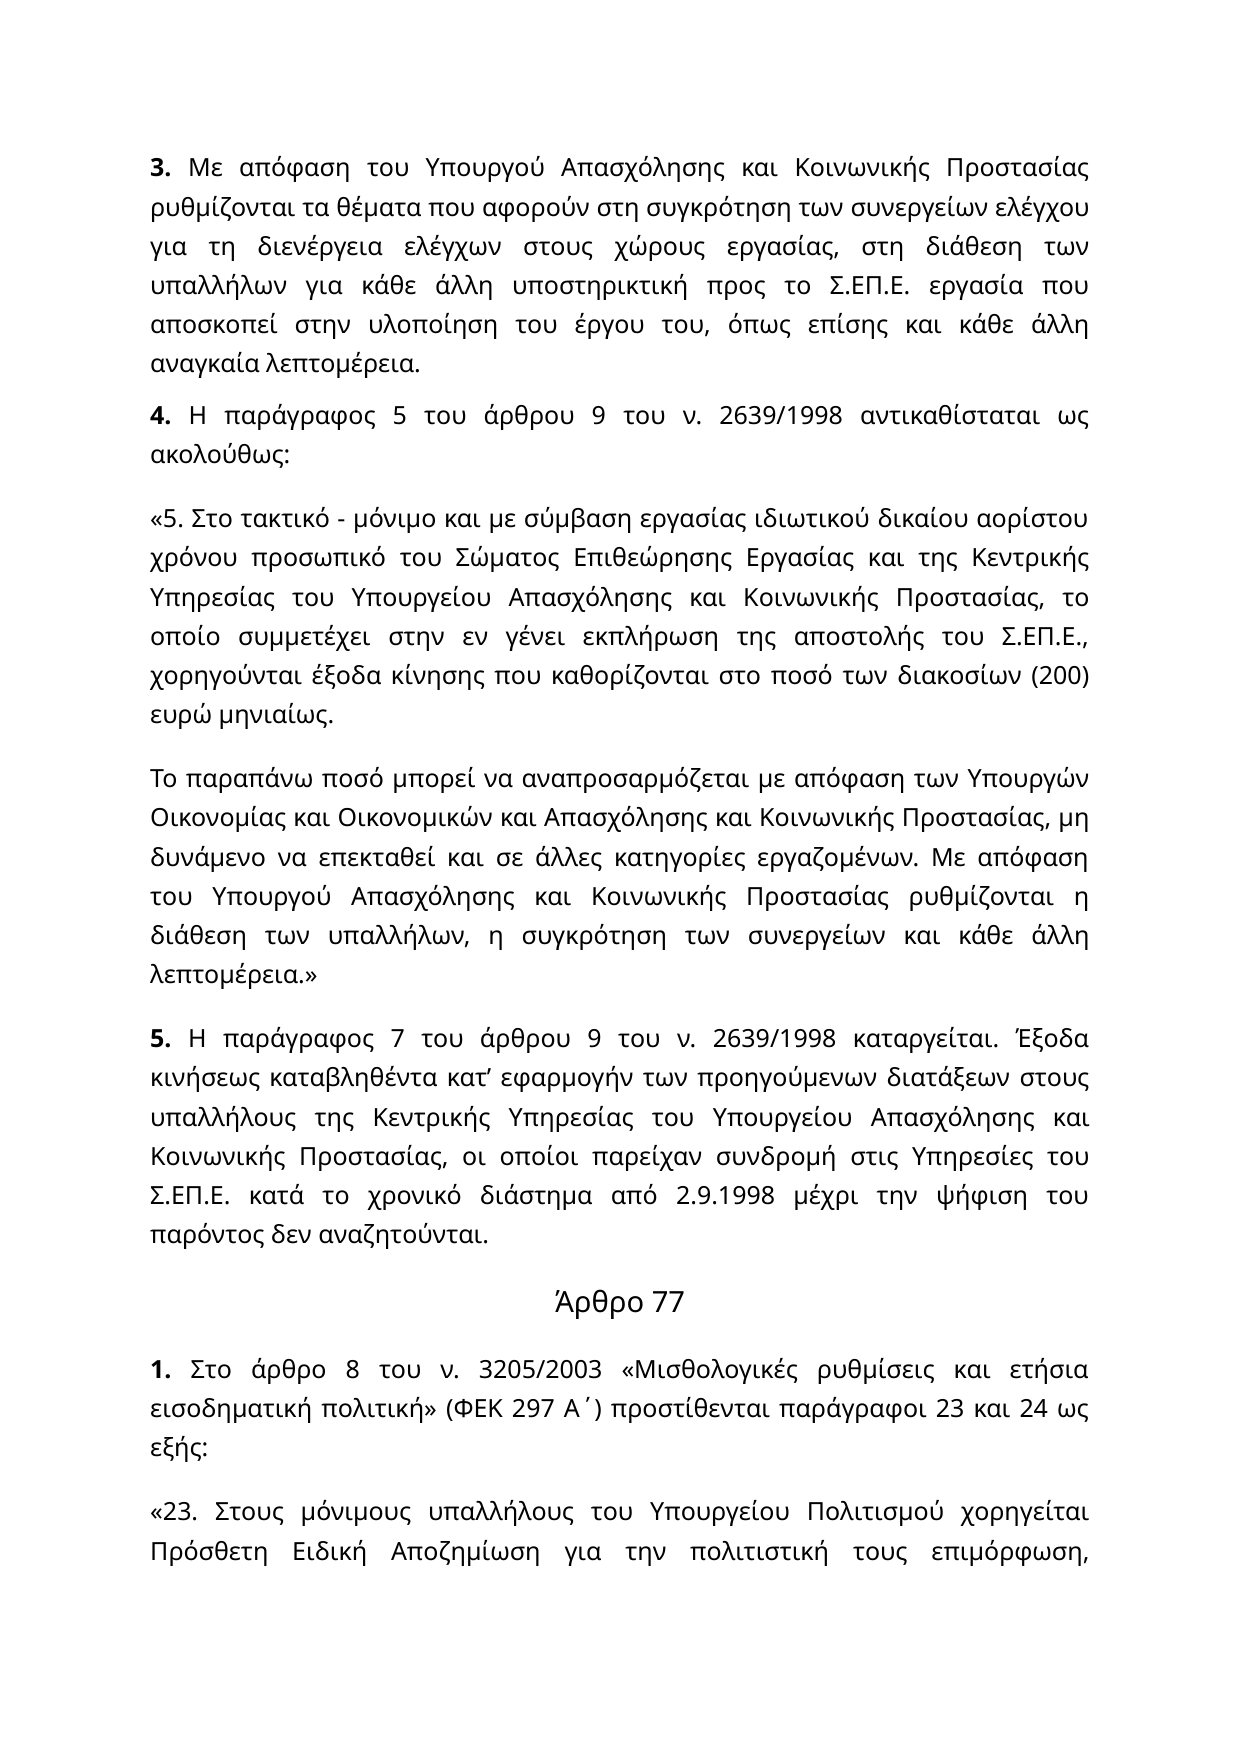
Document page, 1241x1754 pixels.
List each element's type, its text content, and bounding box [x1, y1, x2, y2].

text «23. Στους μόνιμους υπαλλήλους του Υπουργείου Πολιτισμού χορηγείται Πρόσθετη Ειδική Αποζημίωση για την πολιτιστική τους επιμόρφωση, [150, 1494, 1090, 1567]
text 3. Με απόφαση του Υπουργού Απασχόλησης και Κοινωνικής Προστασίας ρυθμίζονται τα θέματα που αφορούν στη συγκρότηση των συνεργείων ελέγχου για τη διενέργεια ελέγχων στους χώρους εργασίας, στη διάθεση των υπαλλήλων για κάθε άλλη υποστηρικτική προς το Σ.ΕΠ.Ε. εργασία που αποσκοπεί στην υλοποίηση του έργου του, όπως επίσης και κάθε άλλη αναγκαία λεπτομέρεια. [150, 150, 1090, 380]
text «5. Στο τακτικό - μόνιμο και με σύμβαση εργασίας ιδιωτικού δικαίου αορίστου χρόνου προσωπικό του Σώματος Επιθεώρησης Εργασίας και της Κεντρικής Υπηρεσίας του Υπουργείου Απασχόλησης και Κοινωνικής Προστασίας, το οποίο συμμετέχει στην εν γένει εκπλήρωση της αποστολής του Σ.ΕΠ.Ε., χορηγούνται έξοδα κίνησης που καθορίζονται στο ποσό των διακοσίων (200) ευρώ μηνιαίως. [150, 501, 1090, 731]
text 4. Η παράγραφος 5 του άρθρου 9 του ν. 2639/1998 αντικαθίσταται ως ακολούθως: [150, 397, 1090, 471]
text Το παραπάνω ποσό μπορεί να αναπροσαρμόζεται με απόφαση των Υπουργών Οικονομίας και Οικονομικών και Απασχόλησης και Κοινωνικής Προστασίας, μη δυνάμενο να επεκταθεί και σε άλλες κατηγορίες εργαζομένων. Με απόφαση του Υπουργού Απασχόλησης και Κοινωνικής Προστασίας ρυθμίζονται η διάθεση των υπαλλήλων, η συγκρότηση των συνεργείων και κάθε άλλη λεπτομέρεια.» [150, 761, 1090, 991]
subtitle Άρθρο 77 [150, 1281, 1090, 1321]
text 5. Η παράγραφος 7 του άρθρου 9 του ν. 2639/1998 καταργείται. Έξοδα κινήσεως καταβληθέντα κατ’ εφαρμογήν των προηγούμενων διατάξεων στους υπαλλήλους της Κεντρικής Υπηρεσίας του Υπουργείου Απασχόλησης και Κοινωνικής Προστασίας, οι οποίοι παρείχαν συνδρομή στις Υπηρεσίες του Σ.ΕΠ.Ε. κατά το χρονικό διάστημα από 2.9.1998 μέχρι την ψήφιση του παρόντος δεν αναζητούνται. [150, 1021, 1090, 1251]
text 1. Στο άρθρο 8 του ν. 3205/2003 «Μισθολογικές ρυθμίσεις και ετήσια εισοδηματική πολιτική» (ΦΕΚ 297 Α΄) προστίθενται παράγραφοι 23 και 24 ως εξής: [150, 1351, 1090, 1464]
